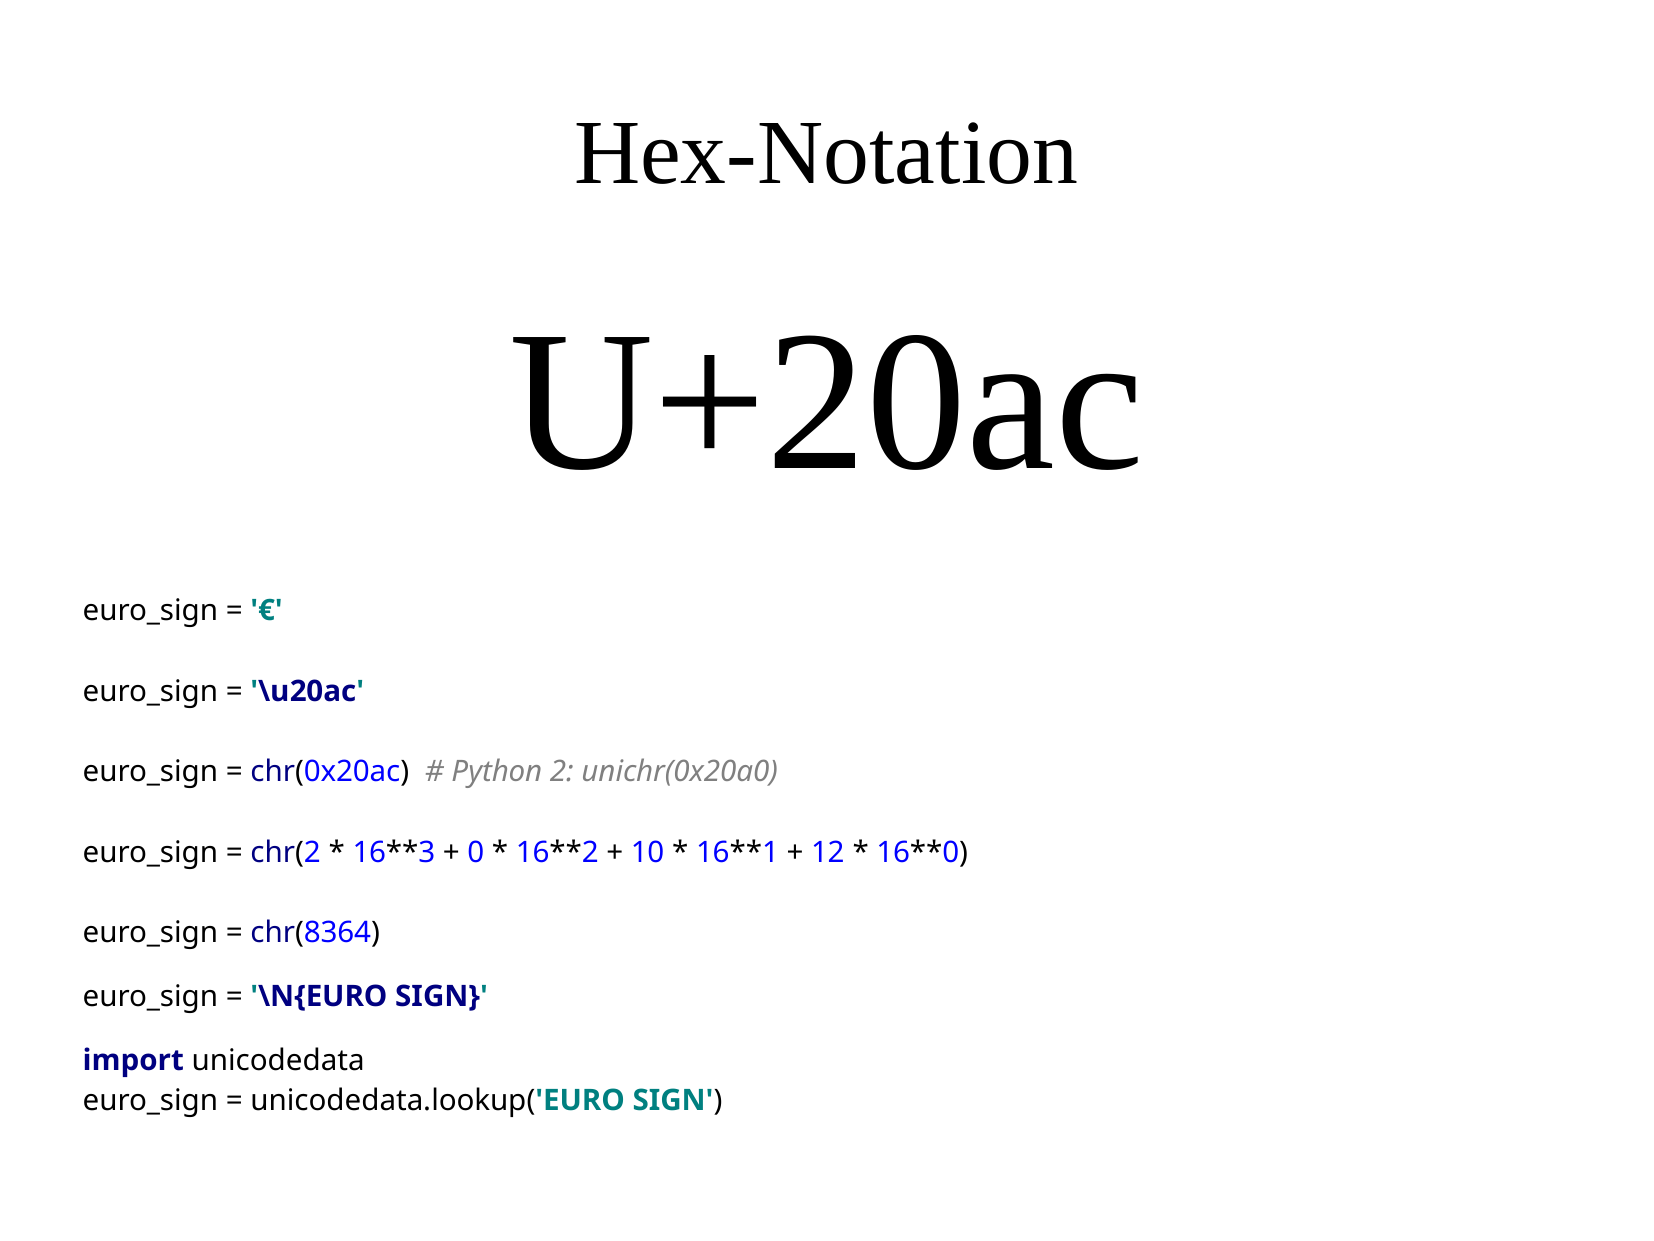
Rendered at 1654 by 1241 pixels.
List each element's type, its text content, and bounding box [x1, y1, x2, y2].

title Hex-Notation [82, 49, 1571, 257]
list euro_sign = '€' euro_sign = '\u20ac' euro_sign = chr(0x20ac) # Python 2: unichr(0x20a0) euro_sign = chr(2 * 16**3 + 0 * 16**2 + 10 * 16**1 + 12 * 16**0) euro_sign = chr(8364) euro_sign = '\N{EURO SIGN}' import unicodedata euro_sign = unicodedata.lookup('EURO SIGN') [82, 589, 1571, 1126]
list U+20ac [82, 290, 1571, 589]
